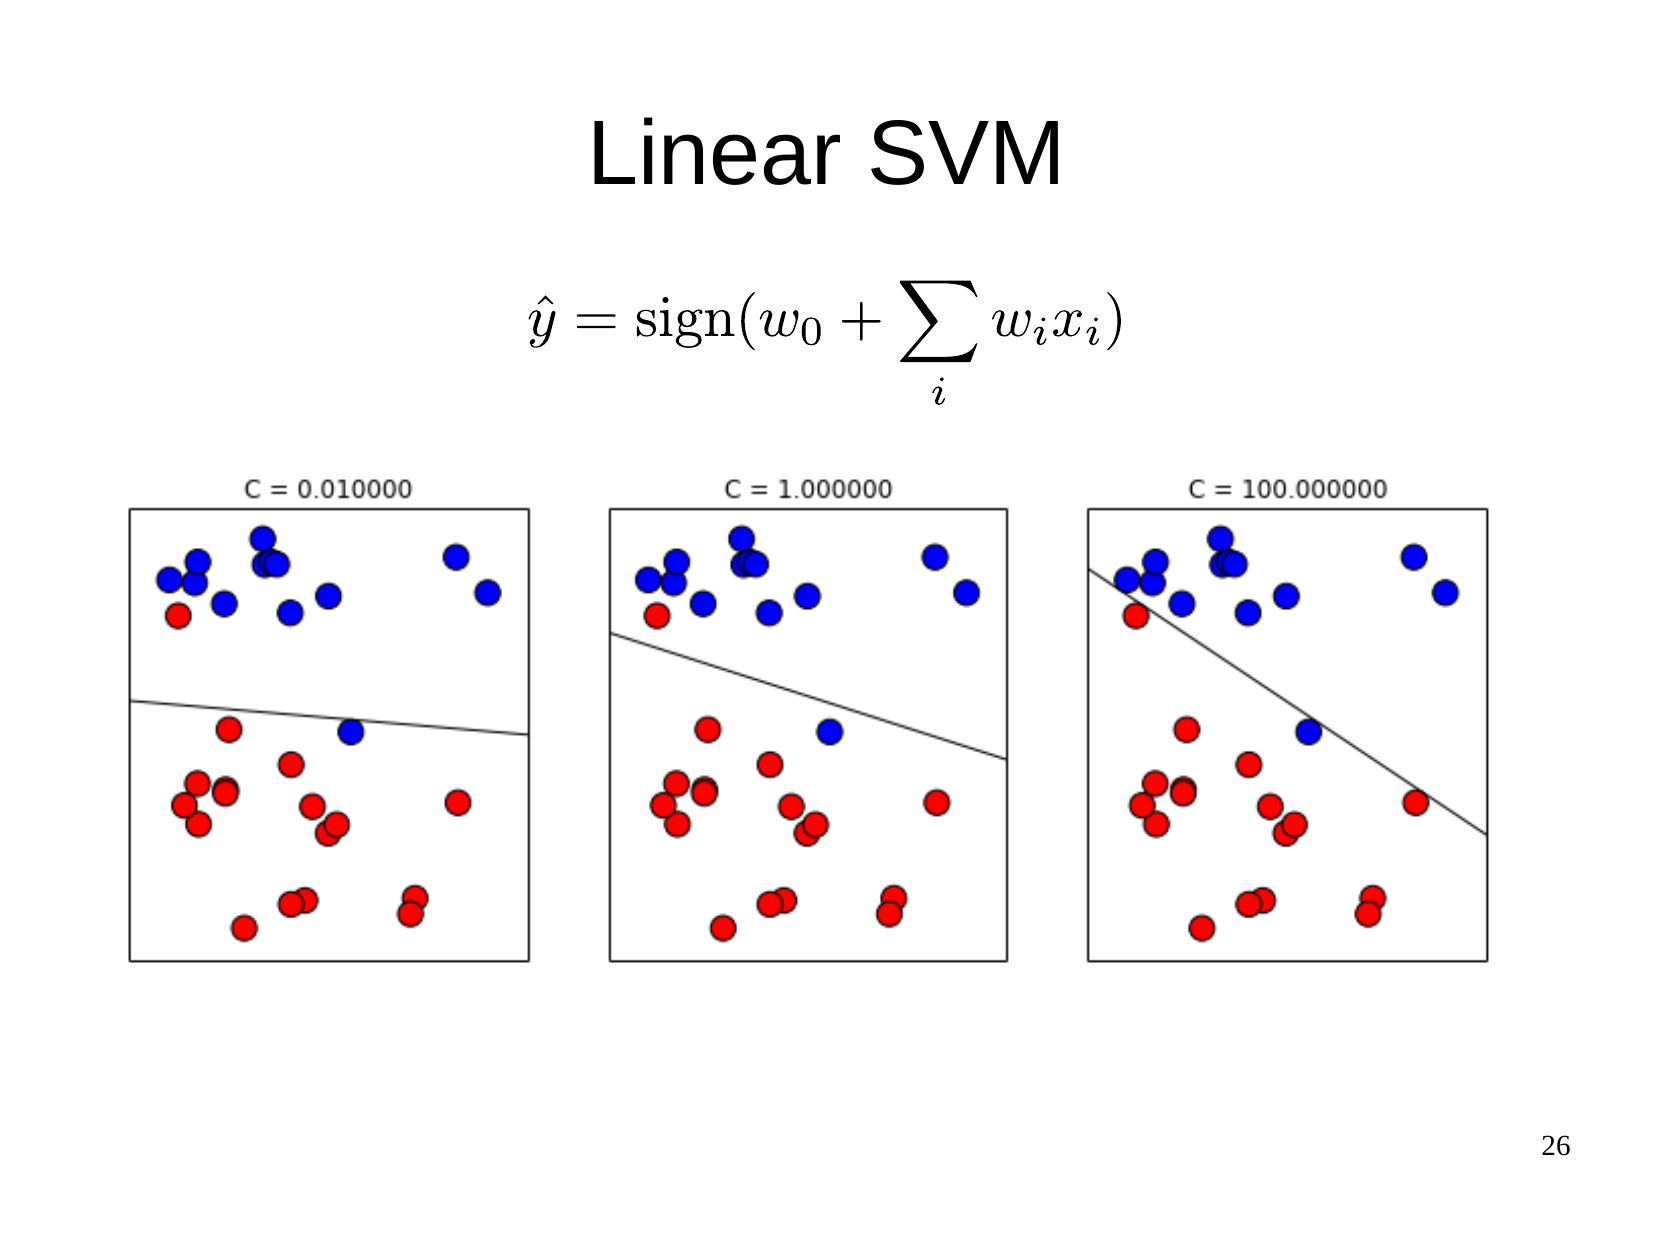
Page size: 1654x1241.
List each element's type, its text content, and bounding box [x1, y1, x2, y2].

text_box [526, 274, 1127, 406]
title Linear SVM [82, 49, 1571, 257]
picture [115, 464, 1501, 976]
